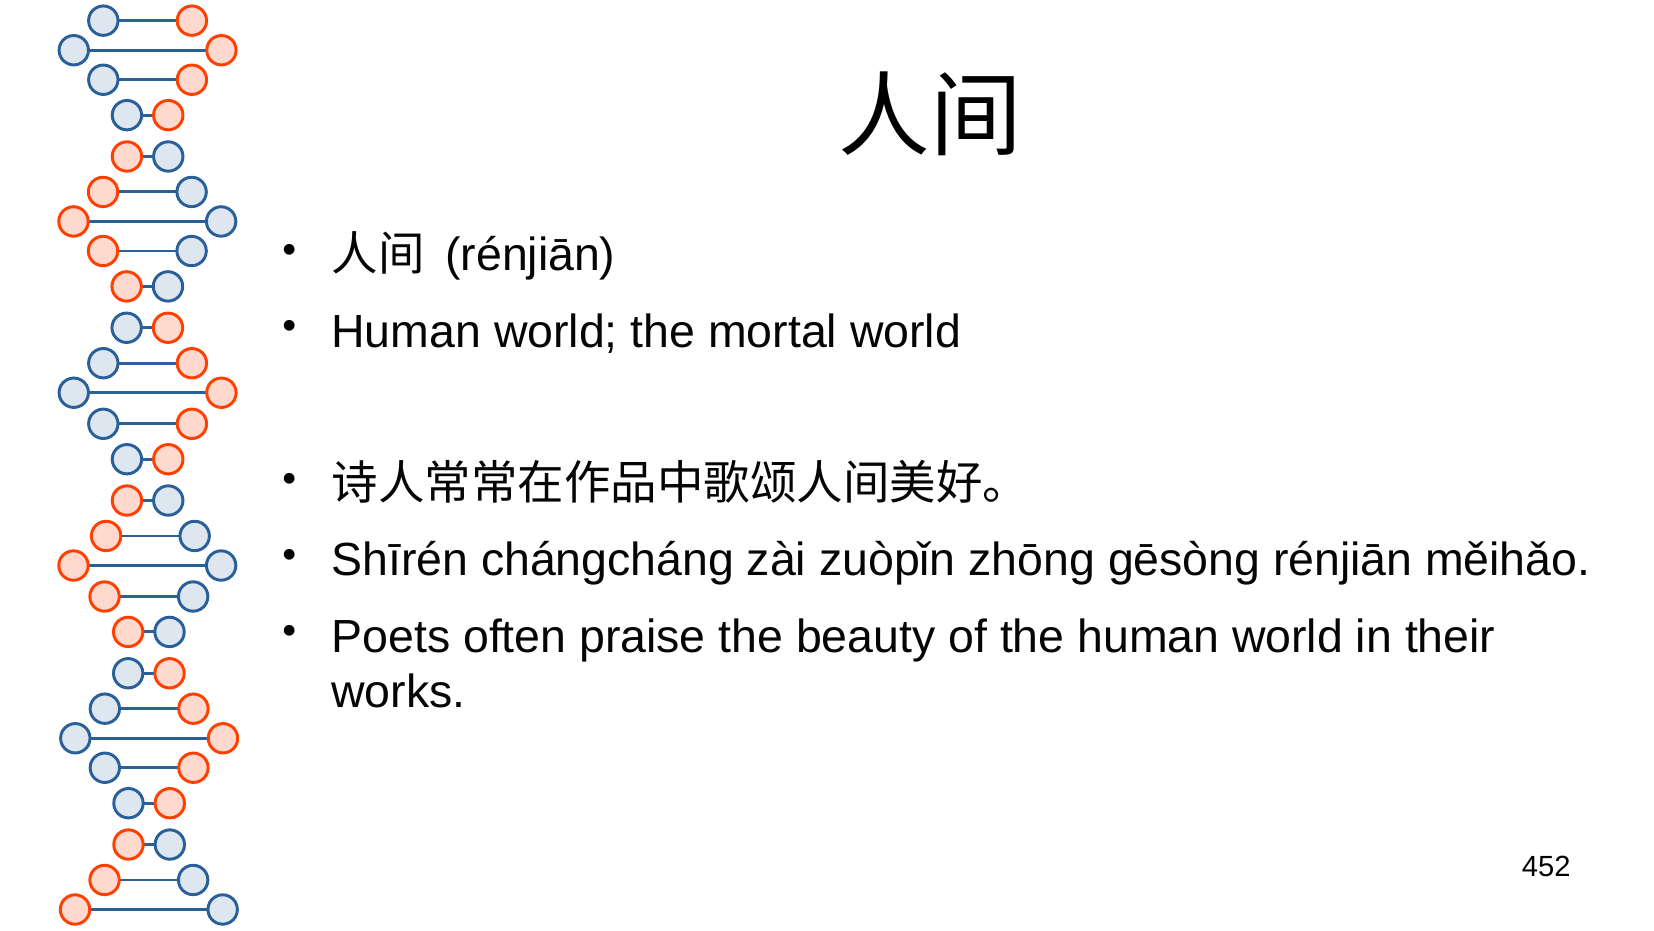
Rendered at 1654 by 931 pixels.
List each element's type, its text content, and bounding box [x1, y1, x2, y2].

title 人间 [265, 35, 1595, 189]
list 人间 (rénjiān) Human world; the mortal world 诗人常常在作品中歌颂人间美好。 Shīrén chángcháng zài zuòpǐn zhōng gēsòng rénjiān měihǎo. Poets often praise the beauty of the human world in their works. [265, 224, 1595, 764]
